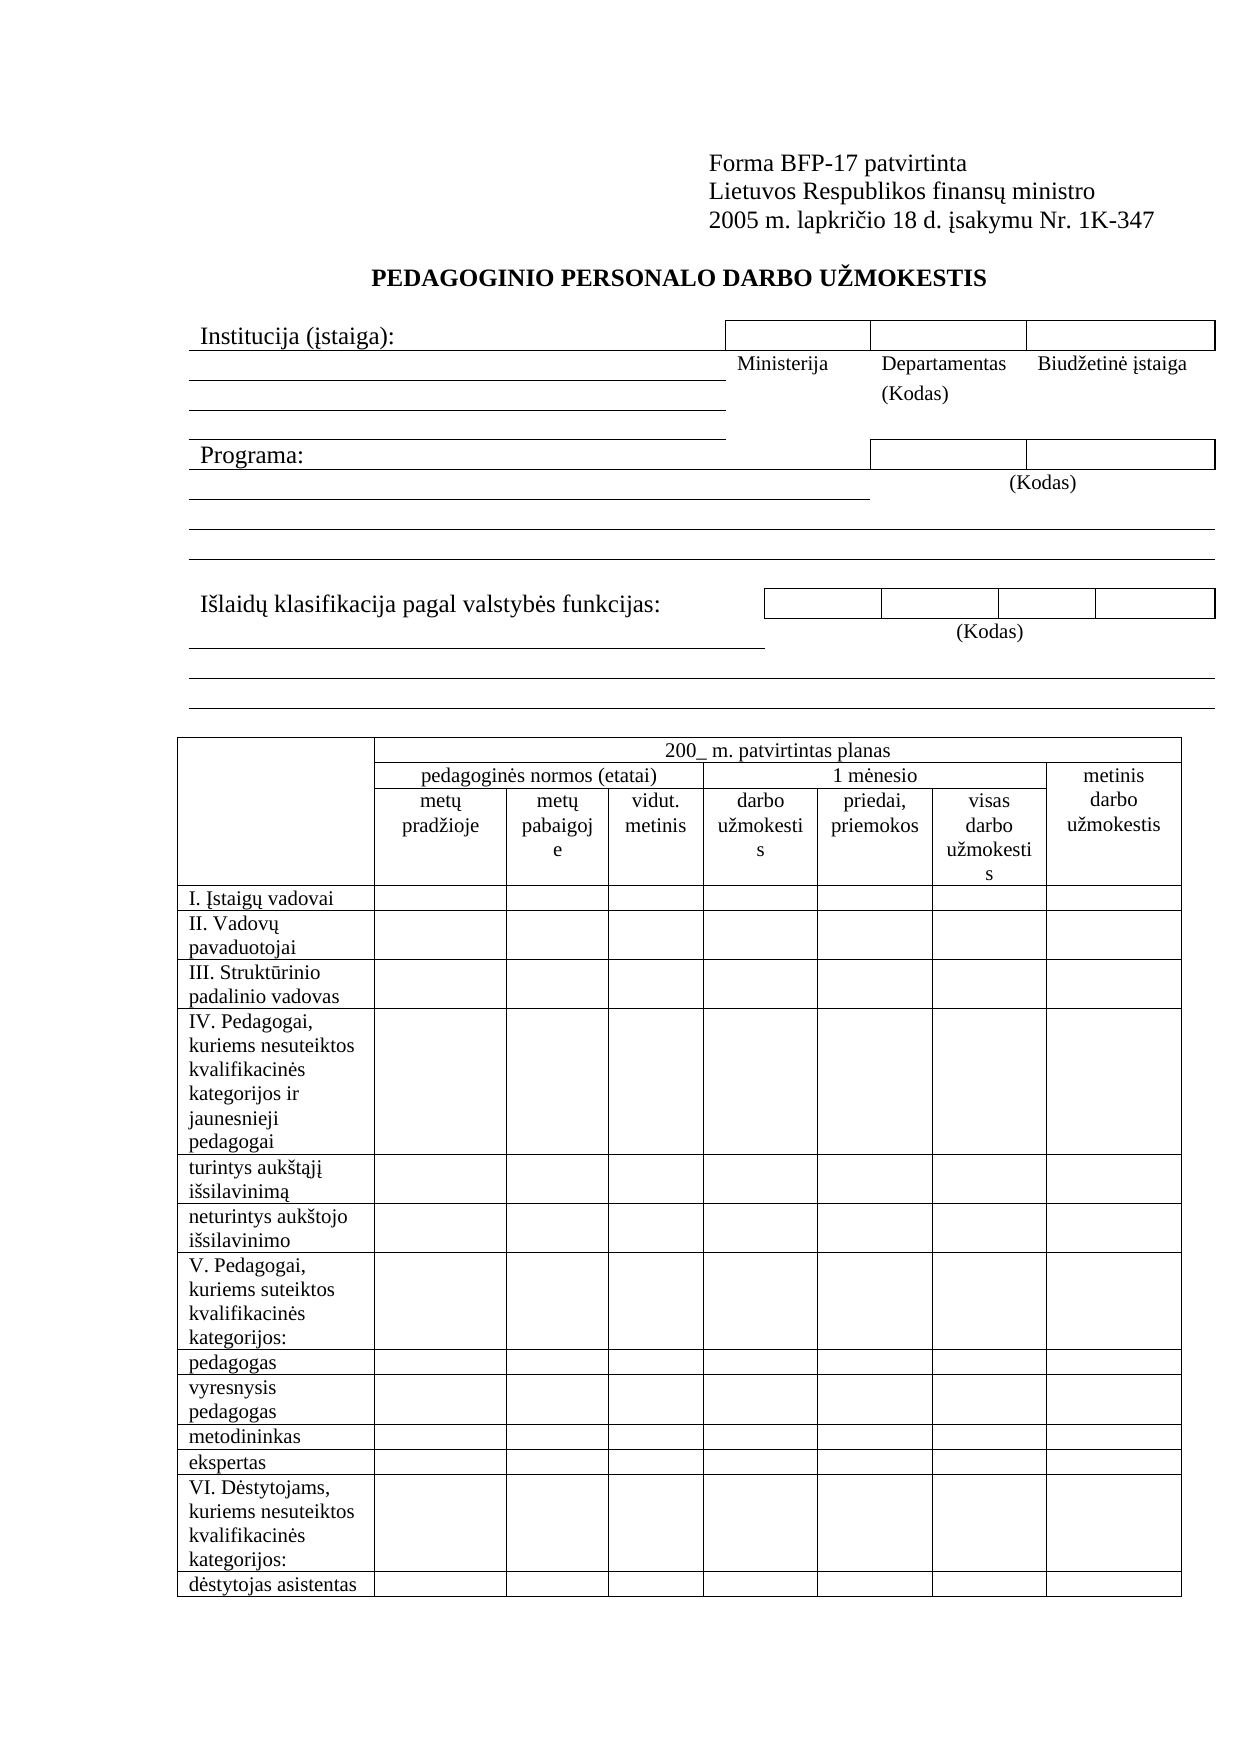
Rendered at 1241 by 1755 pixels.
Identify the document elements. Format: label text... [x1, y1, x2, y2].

table_cell [189, 530, 726, 558]
table_cell [375, 1253, 506, 1349]
table_cell [870, 530, 1026, 558]
table_cell [189, 351, 726, 380]
table_cell [818, 1425, 932, 1448]
table_cell [818, 960, 932, 1008]
table_cell [704, 1425, 817, 1448]
table_cell [933, 1450, 1046, 1474]
table_cell [189, 500, 726, 529]
table_cell [818, 1155, 932, 1203]
table_cell [933, 1425, 1046, 1448]
table_cell [704, 886, 817, 910]
table_cell VI. Dėstytojams, kuriems nesuteiktos kvalifikacinės kategorijos: [178, 1475, 374, 1571]
table_cell [1027, 440, 1214, 469]
table_cell [1047, 1350, 1181, 1374]
table_cell metų pradžioje [375, 789, 506, 885]
table_cell [375, 1350, 506, 1374]
text PEDAGOGINIO PERSONALO DARBO UŽMOKESTIS [177, 263, 1181, 291]
table_cell [609, 1450, 703, 1474]
table_cell 1 mėnesio [704, 763, 1046, 787]
table_cell [375, 886, 506, 910]
table_cell [933, 1204, 1046, 1252]
table_cell (Kodas) [870, 380, 1026, 409]
table_header [871, 321, 1026, 350]
table_cell [1047, 1425, 1181, 1448]
table_cell [704, 1572, 817, 1596]
table_cell [1047, 886, 1181, 910]
table_cell [375, 1375, 506, 1423]
table_cell [507, 1475, 608, 1571]
table_cell I. Įstaigų vadovai [178, 886, 374, 910]
table_header 200_ m. patvirtintas planas [375, 738, 1181, 762]
table_cell [375, 1572, 506, 1596]
table_cell [189, 649, 764, 678]
table_cell [609, 960, 703, 1008]
table_cell [375, 1425, 506, 1448]
table_cell [1026, 380, 1215, 409]
table_cell neturintys aukštojo išsilavinimo [178, 1204, 374, 1252]
table_cell [1047, 1009, 1181, 1153]
table_header [178, 738, 374, 885]
table_cell [726, 500, 870, 529]
table_cell [726, 439, 870, 469]
table_cell [704, 1375, 817, 1423]
table_cell [1047, 1155, 1181, 1203]
table_cell [870, 410, 1026, 439]
table_cell [507, 1253, 608, 1349]
table_cell [1047, 1204, 1181, 1252]
table_cell [704, 911, 817, 959]
table_cell [507, 1350, 608, 1374]
table_cell [1047, 1375, 1181, 1423]
table_cell vidut. metinis [609, 789, 703, 885]
table_cell [189, 470, 726, 499]
table_cell [765, 648, 1215, 678]
table_cell [507, 960, 608, 1008]
table_cell [609, 1155, 703, 1203]
table_cell [507, 1425, 608, 1448]
table_cell [1047, 1475, 1181, 1571]
text Forma BFP-17 patvirtinta [177, 148, 1181, 176]
table_cell ekspertas [178, 1450, 374, 1474]
table_cell [818, 1375, 932, 1423]
table_cell metinis darbo užmokestis [1047, 763, 1181, 885]
table_cell [818, 1475, 932, 1571]
table_header [999, 589, 1095, 618]
table_cell [375, 1204, 506, 1252]
table_header [1096, 589, 1214, 618]
table_cell [189, 411, 305, 439]
table_cell (Kodas) [870, 470, 1215, 499]
table_cell [933, 1475, 1046, 1571]
table_cell [818, 1572, 932, 1596]
table_cell [704, 1009, 817, 1153]
table_cell [1047, 911, 1181, 959]
table_cell [375, 1009, 506, 1153]
table_cell [609, 1253, 703, 1349]
table_cell [818, 1450, 932, 1474]
table_cell [189, 381, 726, 409]
table_cell [870, 499, 1026, 529]
table_cell [933, 1572, 1046, 1596]
table_cell [507, 886, 608, 910]
table_cell [933, 1009, 1046, 1153]
table_cell [609, 1475, 703, 1571]
table_cell [933, 886, 1046, 910]
table_cell [726, 530, 870, 558]
table_cell [1047, 960, 1181, 1008]
table_cell Programa: [189, 440, 726, 469]
table_cell [933, 911, 1046, 959]
table_cell [726, 380, 870, 409]
table_cell [933, 960, 1046, 1008]
table_cell [1047, 1572, 1181, 1596]
table_cell dėstytojas asistentas [178, 1572, 374, 1596]
table_cell [507, 1204, 608, 1252]
table_cell [609, 1350, 703, 1374]
table_cell [507, 1155, 608, 1203]
table_cell (Kodas) [765, 619, 1215, 648]
table_cell Departamentas [870, 351, 1026, 380]
table_header [726, 321, 870, 350]
table_cell [871, 440, 1026, 469]
table_cell [189, 679, 764, 707]
table_cell metodininkas [178, 1425, 374, 1448]
table_cell [818, 911, 932, 959]
table_cell [507, 1009, 608, 1153]
table_cell [375, 1155, 506, 1203]
table_cell [609, 1009, 703, 1153]
table_cell [609, 1375, 703, 1423]
table_cell [1047, 1253, 1181, 1349]
table_cell V. Pedagogai, kuriems suteiktos kvalifikacinės kategorijos: [178, 1253, 374, 1349]
table_header [882, 589, 998, 618]
table_cell [704, 1450, 817, 1474]
table_cell Biudžetinė įstaiga [1026, 351, 1215, 380]
table_cell [933, 1155, 1046, 1203]
table_header Išlaidų klasifikacija pagal valstybės funkcijas: [189, 588, 764, 618]
table_cell priedai, priemokos [818, 789, 932, 885]
table_cell [609, 1572, 703, 1596]
table_cell [933, 1375, 1046, 1423]
table_cell [375, 1475, 506, 1571]
table_cell [1026, 499, 1215, 529]
table_cell [375, 960, 506, 1008]
table_cell [765, 679, 1215, 707]
table_cell III. Struktūrinio padalinio vadovas [178, 960, 374, 1008]
table_cell [189, 618, 764, 648]
table_cell [375, 1450, 506, 1474]
table_cell [818, 1350, 932, 1374]
text 2005 m. lapkričio 18 d. įsakymu Nr. 1K-347 [177, 205, 1181, 234]
table_cell pedagogas [178, 1350, 374, 1374]
table_header [1027, 321, 1214, 350]
table_cell pedagoginės normos (etatai) [375, 763, 703, 787]
table_cell [818, 1204, 932, 1252]
table_cell visas darbo užmokestis [933, 789, 1046, 885]
table_cell [1026, 410, 1215, 439]
table_cell [818, 1253, 932, 1349]
text Lietuvos Respublikos finansų ministro [177, 176, 1181, 205]
table_cell [704, 1253, 817, 1349]
table_cell darbo užmokestis [704, 789, 817, 885]
table_cell [1047, 1450, 1181, 1474]
table_cell [726, 470, 870, 499]
table_cell Ministerija [726, 351, 870, 380]
table_cell [704, 1155, 817, 1203]
table_cell [609, 911, 703, 959]
table_header [765, 589, 881, 618]
table_cell [818, 886, 932, 910]
table_cell [704, 960, 817, 1008]
table_cell [609, 1425, 703, 1448]
table_cell [933, 1350, 1046, 1374]
table_cell [305, 411, 726, 439]
table_cell vyresnysis pedagogas [178, 1375, 374, 1423]
table_cell turintys aukštąjį išsilavinimą [178, 1155, 374, 1203]
table_header Institucija (įstaiga): [189, 320, 725, 350]
table_cell II. Vadovų pavaduotojai [178, 911, 374, 959]
table_cell [704, 1475, 817, 1571]
table_cell [507, 911, 608, 959]
table_cell [704, 1204, 817, 1252]
table_cell [726, 410, 870, 439]
table_cell [609, 1204, 703, 1252]
table_cell [507, 1375, 608, 1423]
table_cell [507, 1450, 608, 1474]
table_cell metų pabaigoje [507, 789, 608, 885]
table_cell [818, 1009, 932, 1153]
table_cell [609, 886, 703, 910]
table_cell [375, 911, 506, 959]
table_cell [1026, 530, 1215, 558]
table_cell IV. Pedagogai, kuriems nesuteiktos kvalifikacinės kategorijos ir jaunesnieji pedagogai [178, 1009, 374, 1153]
table_cell [933, 1253, 1046, 1349]
table_cell [704, 1350, 817, 1374]
table_cell [507, 1572, 608, 1596]
